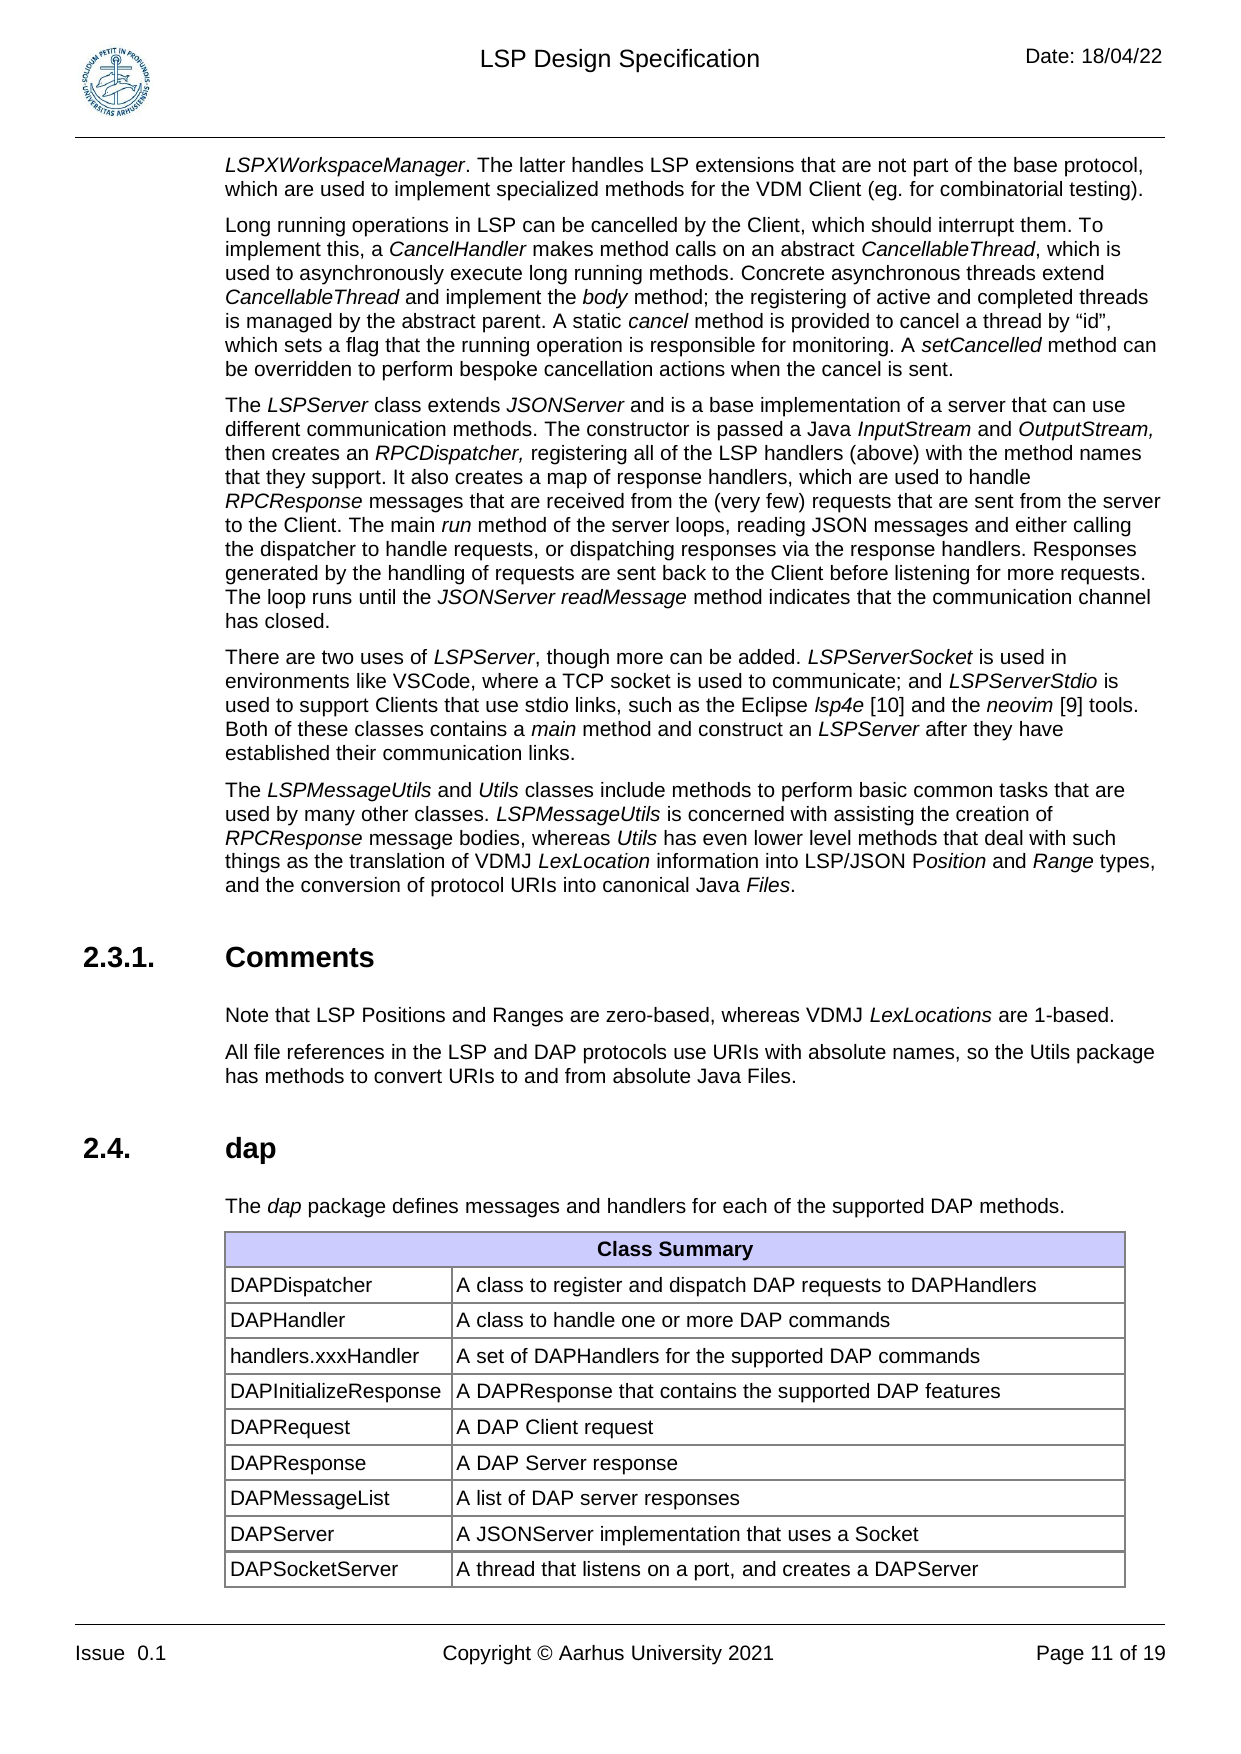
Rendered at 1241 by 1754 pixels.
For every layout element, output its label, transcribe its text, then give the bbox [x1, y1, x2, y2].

table_cell A DAPResponse that contains the supported DAP features [453, 1375, 1124, 1408]
text Note that LSP Positions and Ranges are zero-based, whereas VDMJ LexLocations are 1-based. [225, 1004, 1165, 1028]
table_cell A thread that listens on a port, and creates a DAPServer [453, 1553, 1124, 1586]
picture [78, 44, 153, 120]
table_cell DAPResponse [226, 1446, 451, 1479]
table_cell A set of DAPHandlers for the supported DAP commands [453, 1339, 1124, 1373]
table_cell A class to handle one or more DAP commands [453, 1304, 1124, 1337]
table_cell DAPServer [226, 1517, 451, 1550]
text All file references in the LSP and DAP protocols use URIs with absolute names, so the Utils package has methods to convert URIs to and from absolute Java Files. [225, 1040, 1165, 1088]
table_cell A class to register and dispatch DAP requests to DAPHandlers [453, 1268, 1124, 1302]
table_cell DAPDispatcher [226, 1268, 451, 1302]
table_cell DAPSocketServer [226, 1553, 451, 1586]
text The LSPServer class extends JSONServer and is a base implementation of a server that can use different communication methods. The constructor is passed a Java InputStream and OutputStream, then creates an RPCDispatcher, registering all of the LSP handlers (above) with the method names that they support. It also creates a map of response handlers, which are used to handle RPCResponse messages that are received from the (very few) requests that are sent from the server to the Client. The main run method of the server loops, reading JSON messages and either calling the dispatcher to handle requests, or dispatching responses via the response handlers. Responses generated by the handling of requests are sent back to the Client before listening for more requests. The loop runs until the JSONServer readMessage method indicates that the communication channel has closed. [225, 393, 1165, 633]
text LSPXWorkspaceManager. The latter handles LSP extensions that are not part of the base protocol, which are used to implement specialized methods for the VDM Client (eg. for combinatorial testing). [225, 153, 1165, 201]
table_cell DAPHandler [226, 1304, 451, 1337]
text The LSPMessageUtils and Utils classes include methods to perform basic common tasks that are used by many other classes. LSPMessageUtils is concerned with assisting the creation of RPCResponse message bodies, whereas Utils has even lower level methods that deal with such things as the translation of VDMJ LexLocation information into LSP/JSON Position and Range types, and the conversion of protocol URIs into canonical Java Files. [225, 778, 1165, 898]
table_cell A JSONServer implementation that uses a Socket [453, 1517, 1124, 1550]
text There are two uses of LSPServer, though more can be added. LSPServerSocket is used in environments like VSCode, where a TCP socket is used to communicate; and LSPServerStdio is used to support Clients that use stdio links, such as the Eclipse lsp4e [10] and the neovim [9] tools. Both of these classes contains a main method and construct an LSPServer after they have established their communication links. [225, 646, 1165, 765]
text Long running operations in LSP can be cancelled by the Client, which should interrupt them. To implement this, a CancelHandler makes method calls on an abstract CancellableThread, which is used to asynchronously execute long running methods. Concrete asynchronous threads extend CancellableThread and implement the body method; the registering of active and completed threads is managed by the abstract parent. A static cancel method is provided to cancel a thread by “id”, which sets a flag that the running operation is responsible for monitoring. A setCancelled method can be overridden to perform bespoke cancellation actions when the cancel is sent. [225, 213, 1165, 381]
table_cell A DAP Server response [453, 1446, 1124, 1479]
table_cell DAPInitializeResponse [226, 1375, 451, 1408]
table_cell A list of DAP server responses [453, 1481, 1124, 1515]
table_cell DAPRequest [226, 1410, 451, 1444]
text The dap package defines messages and handlers for each of the supported DAP methods. [225, 1194, 1165, 1218]
table_cell A DAP Client request [453, 1410, 1124, 1444]
subtitle Comments [75, 940, 1165, 974]
table_cell handlers.xxxHandler [226, 1339, 451, 1373]
table_cell DAPMessageList [226, 1481, 451, 1515]
table_header Class Summary [226, 1233, 1124, 1266]
subtitle dap [75, 1131, 1165, 1164]
